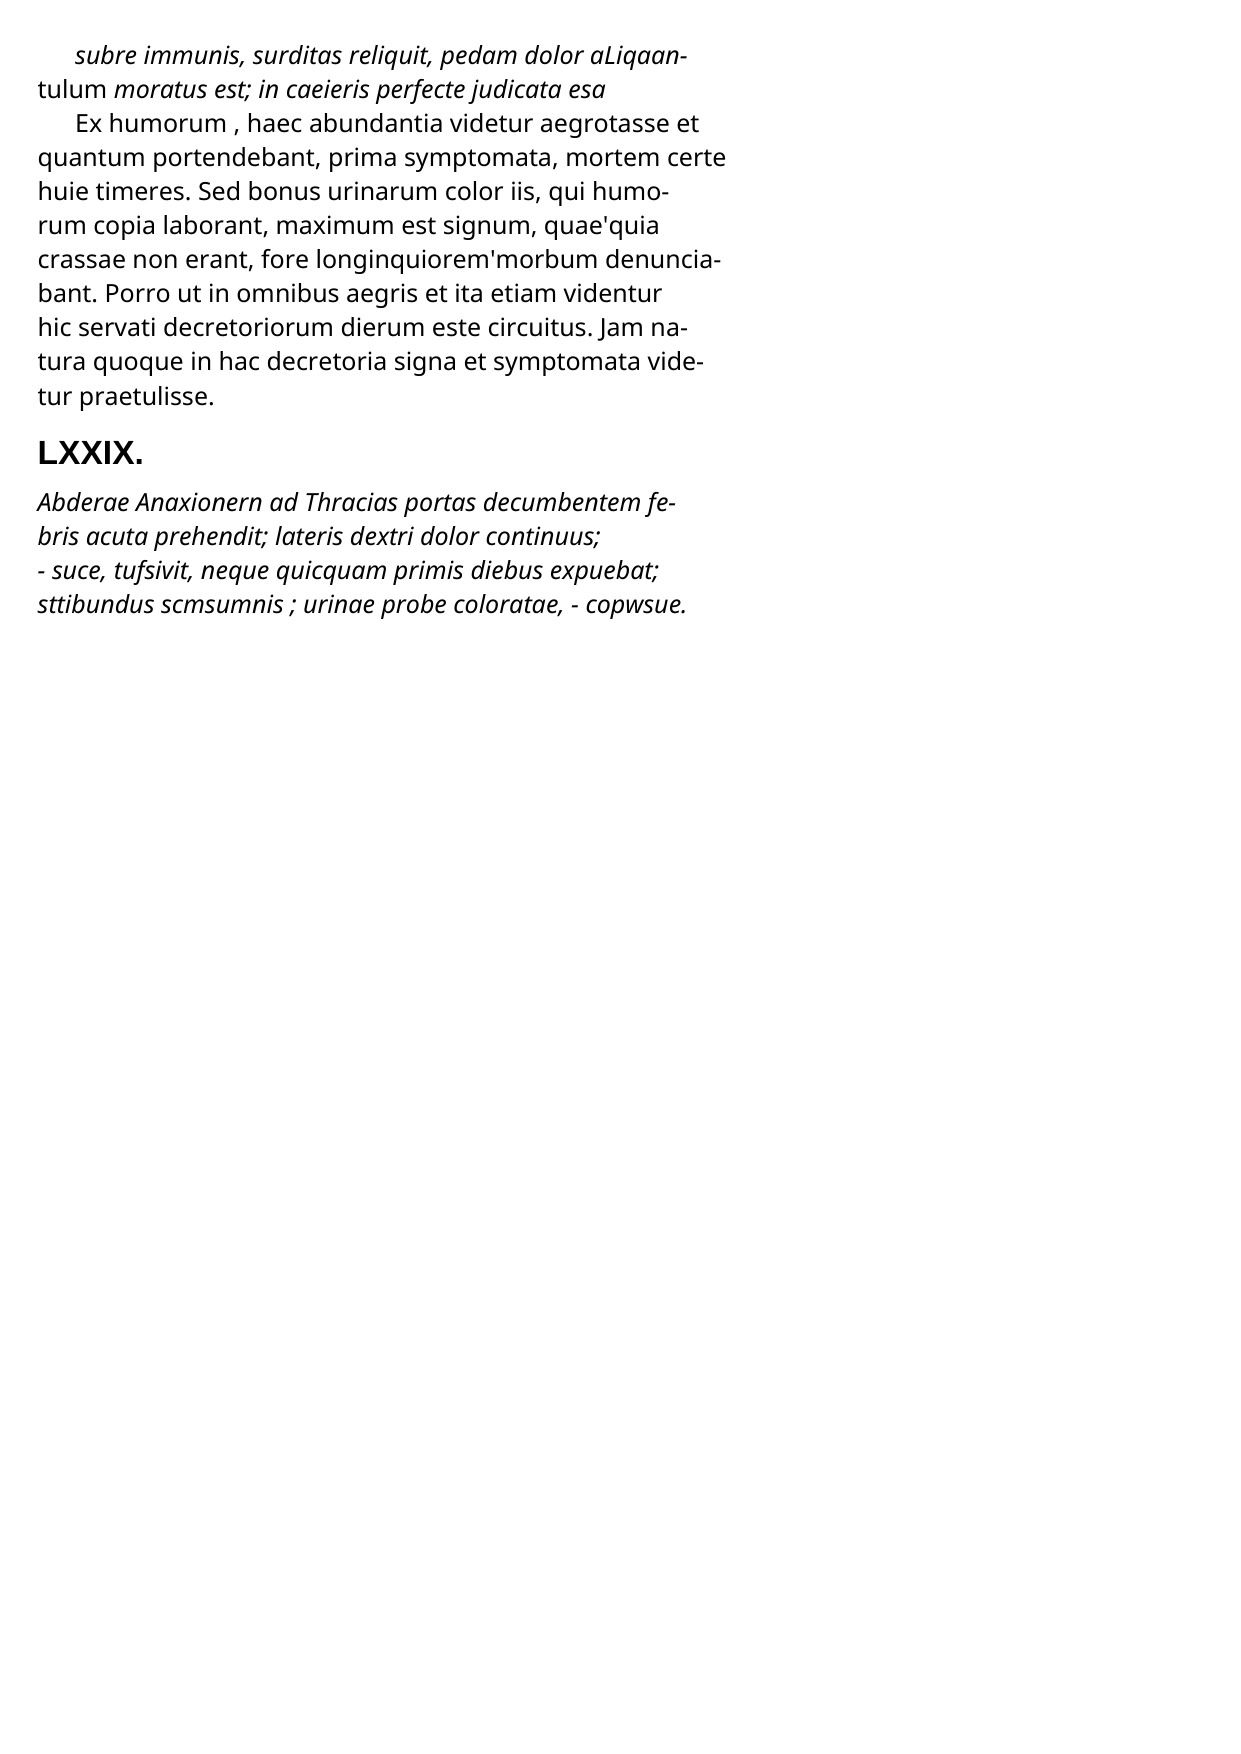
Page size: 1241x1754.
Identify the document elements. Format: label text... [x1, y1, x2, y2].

text Ex humorum , haec abundantia videtur aegrotasse et quantum portendebant, prima symptomata, mortem certe huie timeres. Sed bonus urinarum color iis, qui humo- rum copia laborant, maximum est signum, quae'quia crassae non erant, fore longinquiorem'morbum denuncia- bant. Porro ut in omnibus aegris et ita etiam videntur hic servati decretoriorum dierum este circuitus. Jam na- tura quoque in hac decretoria signa et symptomata vide- tur praetulisse. [37, 106, 1203, 412]
text subre immunis, surditas reliquit, pedam dolor aLiqaan- tulum moratus est; in caeieris perfecte judicata esa [37, 37, 1203, 106]
text - suce, tufsivit, neque quicquam primis diebus expuebat; sttibundus scmsumnis ; urinae probe coloratae, - copwsue. [37, 552, 1203, 620]
text Abderae Anaxionern ad Thracias portas decumbentem fe- bris acuta prehendit; lateris dextri dolor continuus; [37, 484, 1203, 552]
subtitle LXXIX. [37, 433, 1203, 472]
